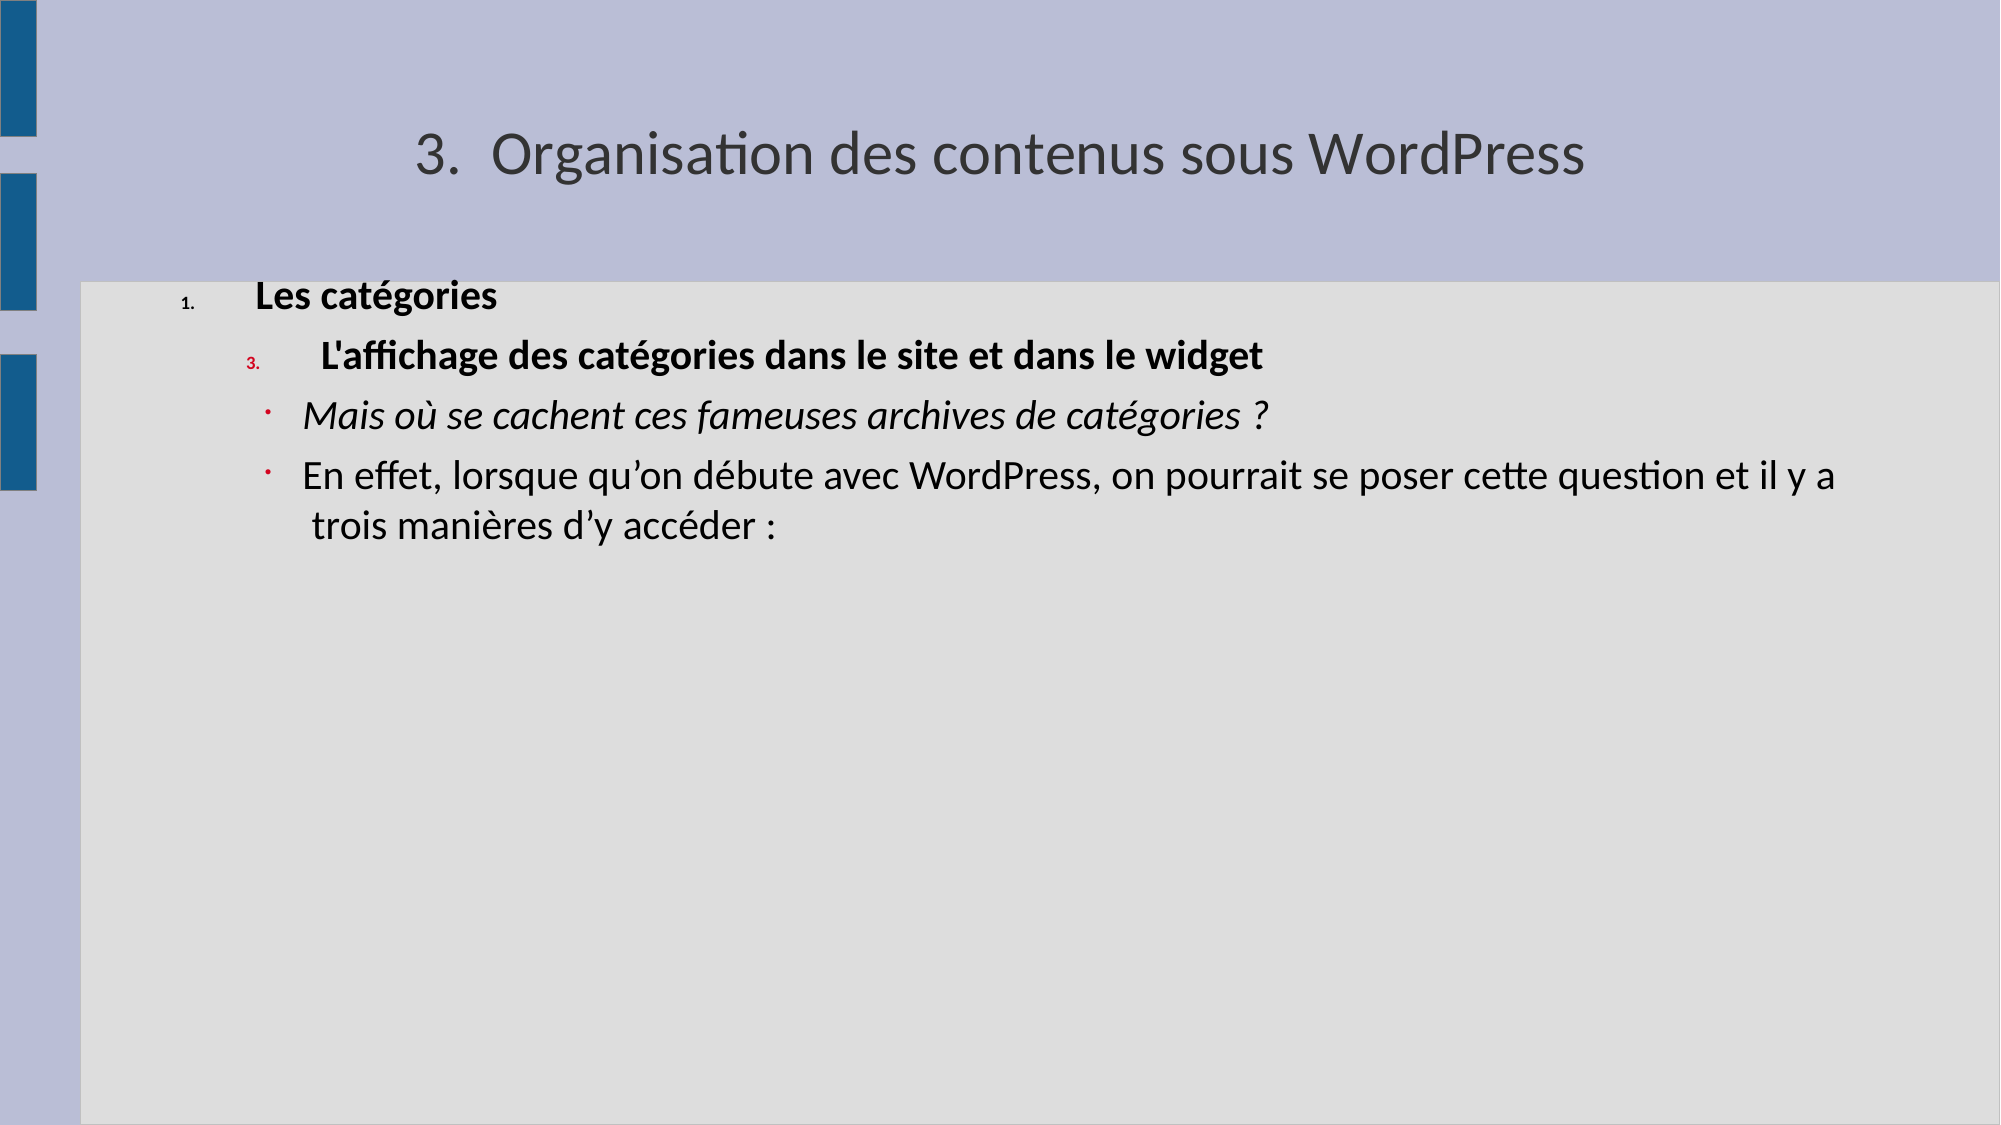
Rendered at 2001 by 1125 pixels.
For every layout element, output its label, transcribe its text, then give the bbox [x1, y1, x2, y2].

text_box Les catégories L'affichage des catégories dans le site et dans le widget Mais où se cachent ces fameuses archives de catégories ? En effet, lorsque qu’on débute avec WordPress, on pourrait se poser cette question et il y a trois manières d’y accéder : [178, 255, 1839, 548]
title 3. Organisation des contenus sous WordPress [405, 109, 1595, 255]
